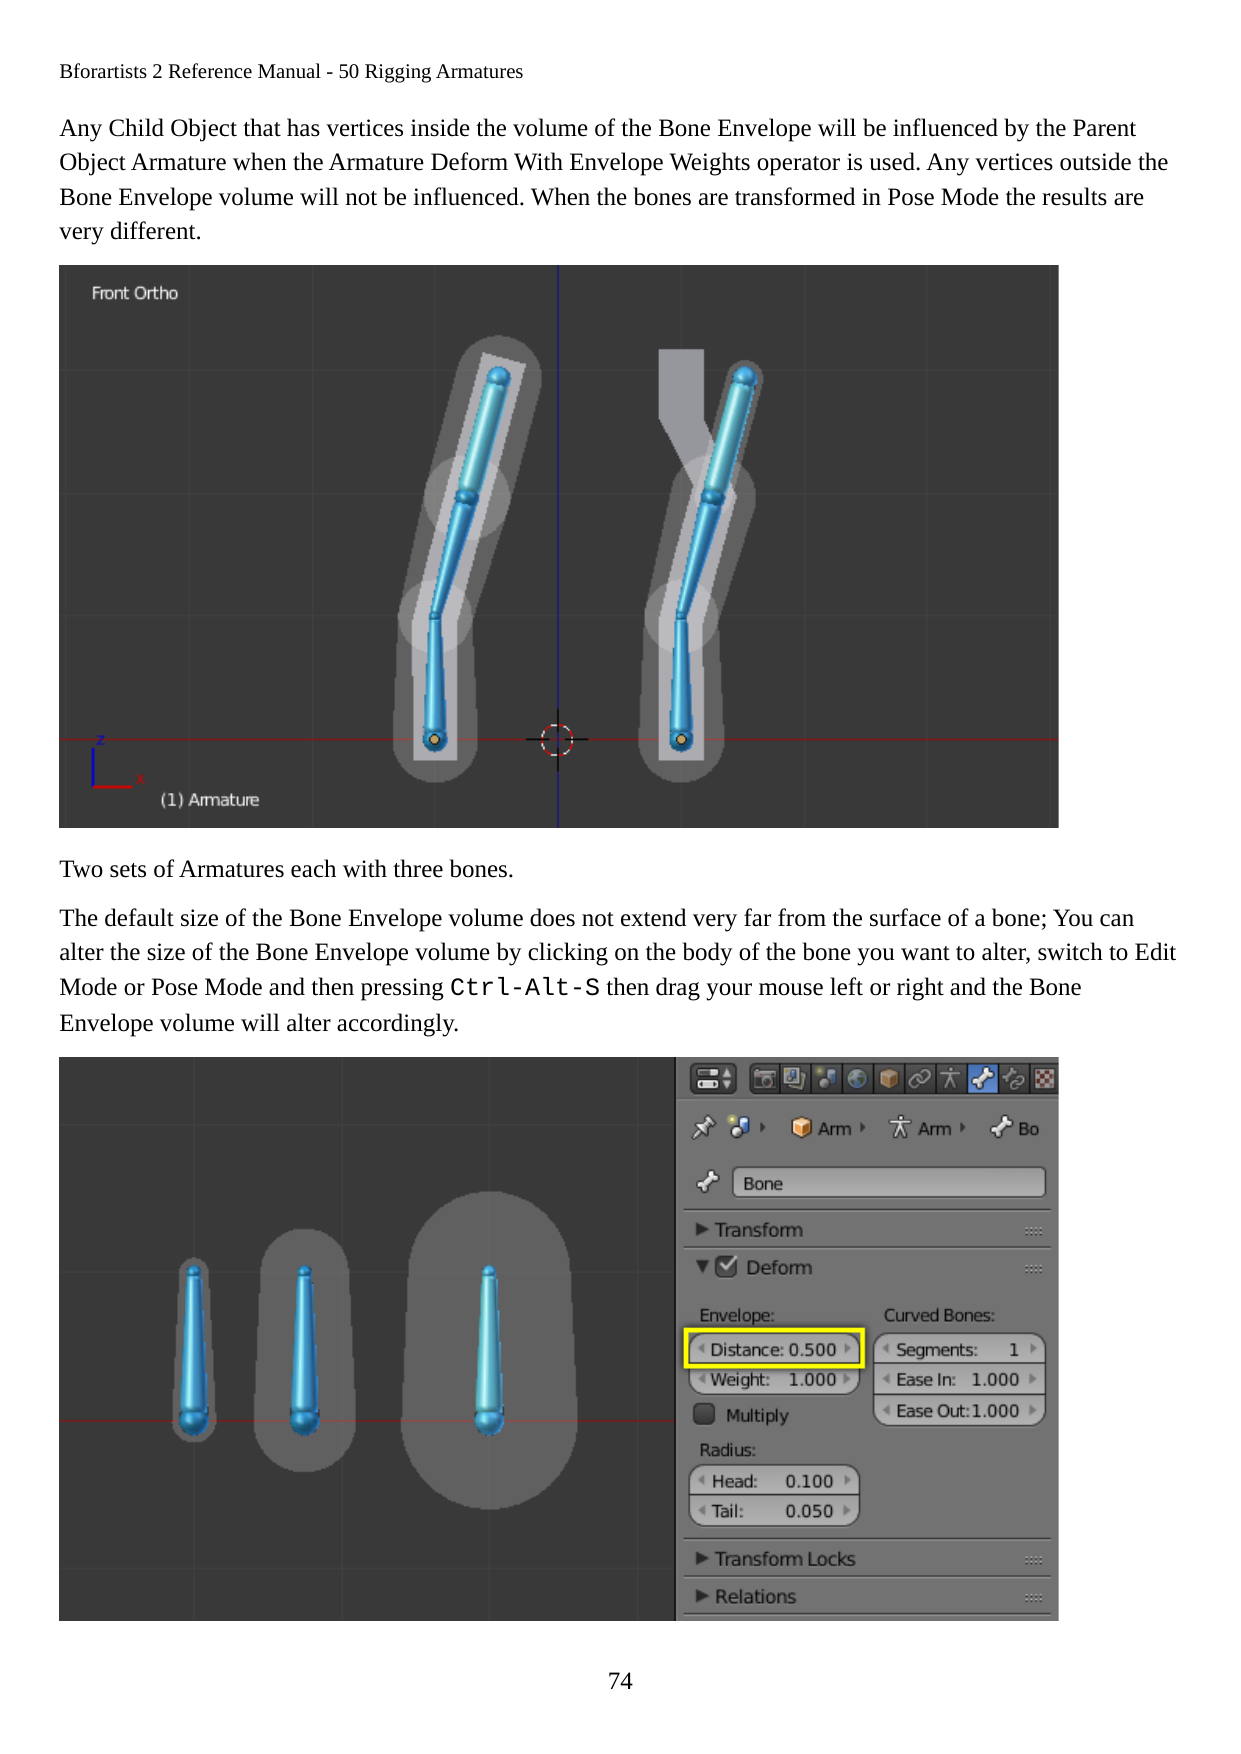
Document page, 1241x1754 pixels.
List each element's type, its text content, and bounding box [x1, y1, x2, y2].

picture [59, 1057, 1059, 1621]
picture [59, 265, 1059, 828]
text The default size of the Bone Envelope volume does not extend very far from the surface of a bone; You can alter the size of the Bone Envelope volume by clicking on the body of the bone you want to alter, switch to Edit Mode or Pose Mode and then pressing Ctrl-Alt-S then drag your mouse left or right and the Bone Envelope volume will alter accordingly. [59, 903, 1181, 1037]
text Two sets of Armatures each with three bones. [59, 854, 1181, 882]
text Any Child Object that has vertices inside the volume of the Bone Envelope will be influenced by the Parent Object Armature when the Armature Deform With Envelope Weights operator is used. Any vertices outside the Bone Envelope volume will not be influenced. When the bones are transformed in Pose Mode the results are very different. [59, 113, 1181, 245]
